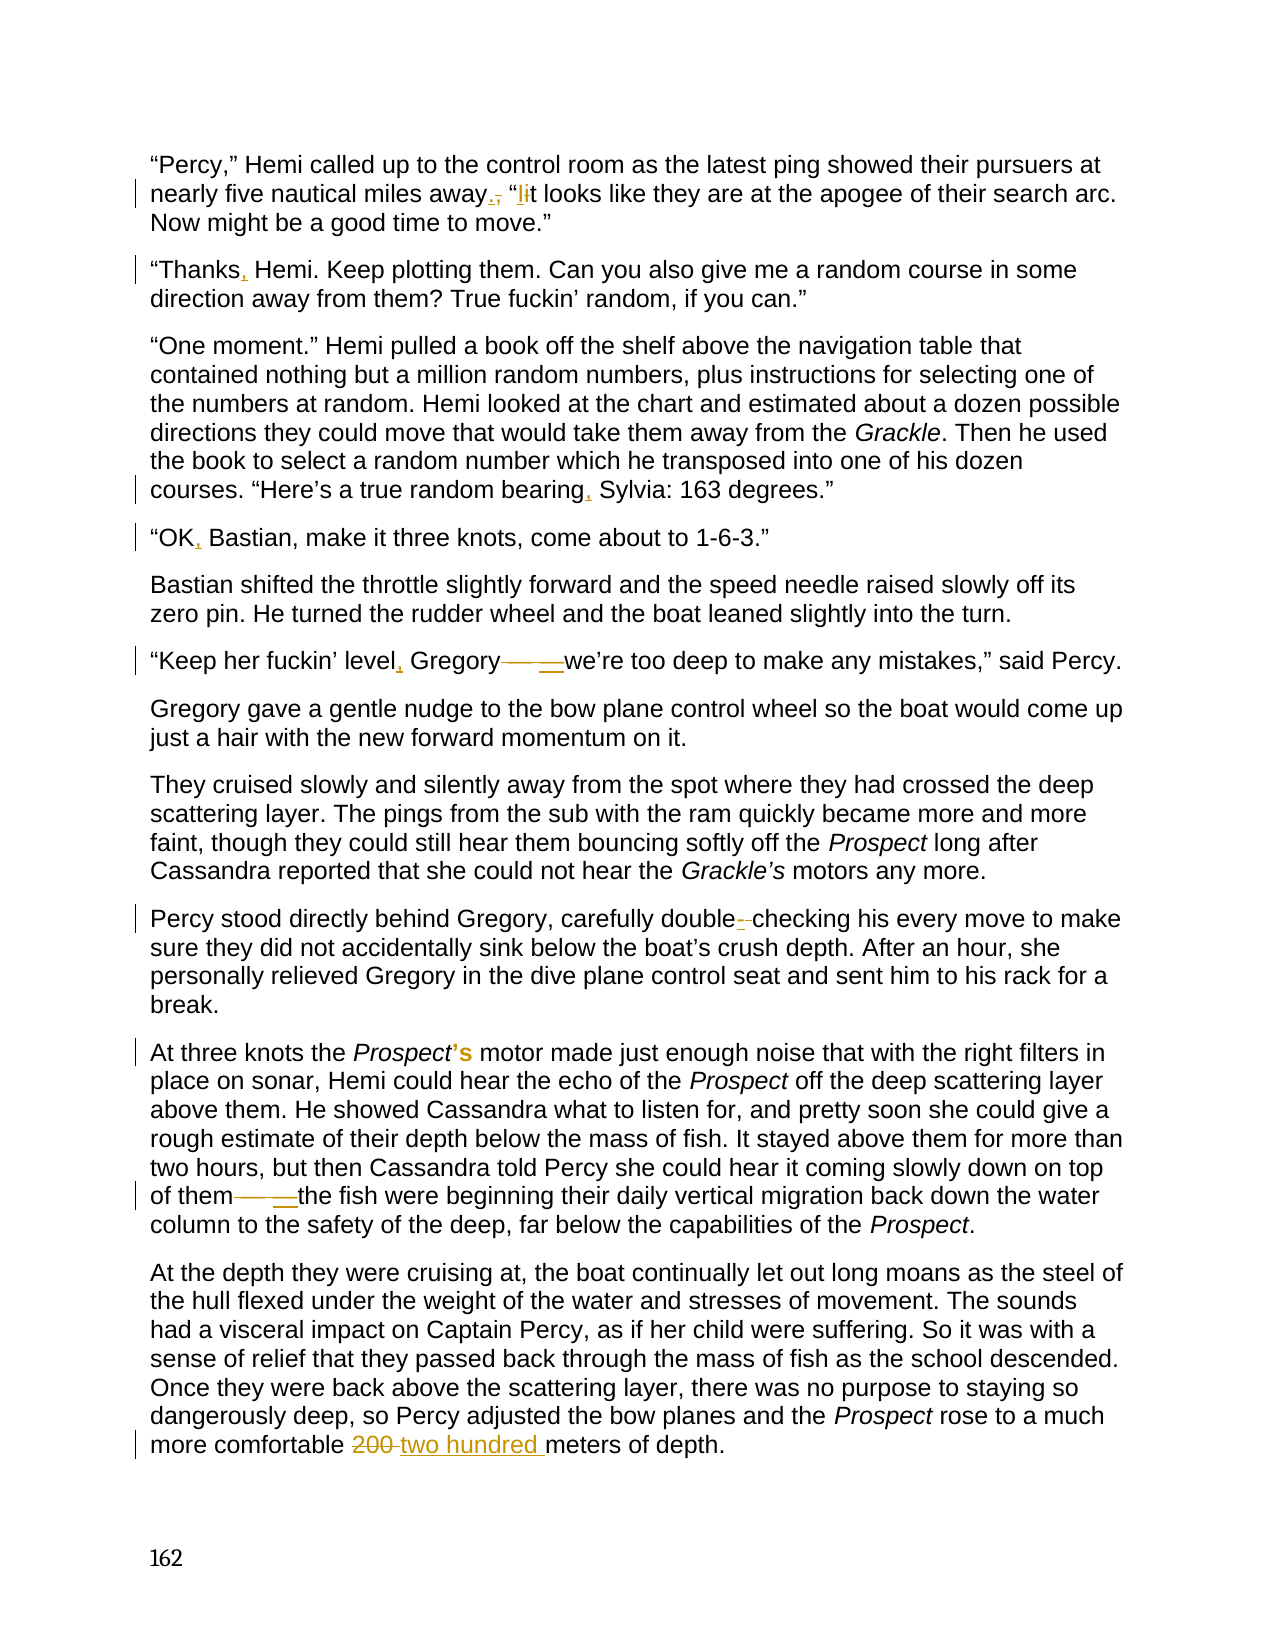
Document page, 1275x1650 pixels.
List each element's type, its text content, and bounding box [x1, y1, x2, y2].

text “OK, Bastian, make it three knots, come about to 1-6-3.” [150, 522, 1125, 551]
text Percy stood directly behind Gregory, carefully double-checking his every move to make sure they did not accidentally sink below the boat’s crush depth. After an hour, she personally relieved Gregory in the dive plane control seat and sent him to his rack for a break. [150, 904, 1125, 1019]
text “One moment.” Hemi pulled a book off the shelf above the navigation table that contained nothing but a million random numbers, plus instructions for selecting one of the numbers at random. Hemi looked at the chart and estimated about a dozen possible directions they could move that would take them away from the Grackle. Then he used the book to select a random number which he transposed into one of his dozen courses. “Here’s a true random bearing, Sylvia: 163 degrees.” [150, 331, 1125, 504]
text “Thanks, Hemi. Keep plotting them. Can you also give me a random course in some direction away from them? True fuckin’ random, if you can.” [150, 255, 1125, 312]
text They cruised slowly and silently away from the spot where they had crossed the deep scattering layer. The pings from the sub with the ram quickly became more and more faint, though they could still hear them bouncing softly off the Prospect long after Cassandra reported that she could not hear the Grackle’s motors any more. [150, 770, 1125, 885]
text Gregory gave a gentle nudge to the bow plane control wheel so the boat would come up just a hair with the new forward momentum on it. [150, 694, 1125, 751]
text “Keep her fuckin’ level, Gregory—we’re too deep to make any mistakes,” said Percy. [150, 646, 1125, 675]
text Bastian shifted the throttle slightly forward and the speed needle raised slowly off its zero pin. He turned the rudder wheel and the boat leaned slightly into the turn. [150, 570, 1125, 627]
text At three knots the Prospect’s motor made just enough noise that with the right filters in place on sonar, Hemi could hear the echo of the Prospect off the deep scattering layer above them. He showed Cassandra what to listen for, and pretty soon she could give a rough estimate of their depth below the mass of fish. It stayed above them for more than two hours, but then Cassandra told Percy she could hear it coming slowly down on top of them—the fish were beginning their daily vertical migration back down the water column to the safety of the deep, far below the capabilities of the Prospect. [150, 1037, 1125, 1239]
text At the depth they were cruising at, the boat continually let out long moans as the steel of the hull flexed under the weight of the water and stresses of movement. The sounds had a visceral impact on Captain Percy, as if her child were suffering. So it was with a sense of relief that they passed back through the mass of fish as the school descended. Once they were back above the scattering layer, there was no purpose to staying so dangerously deep, so Percy adjusted the bow planes and the Prospect rose to a much more comfortable two hundred meters of depth. [150, 1257, 1125, 1459]
text “Percy,” Hemi called up to the control room as the latest ping showed their pursuers at nearly five nautical miles away. “It looks like they are at the apogee of their search arc. Now might be a good time to move.” [150, 150, 1125, 236]
